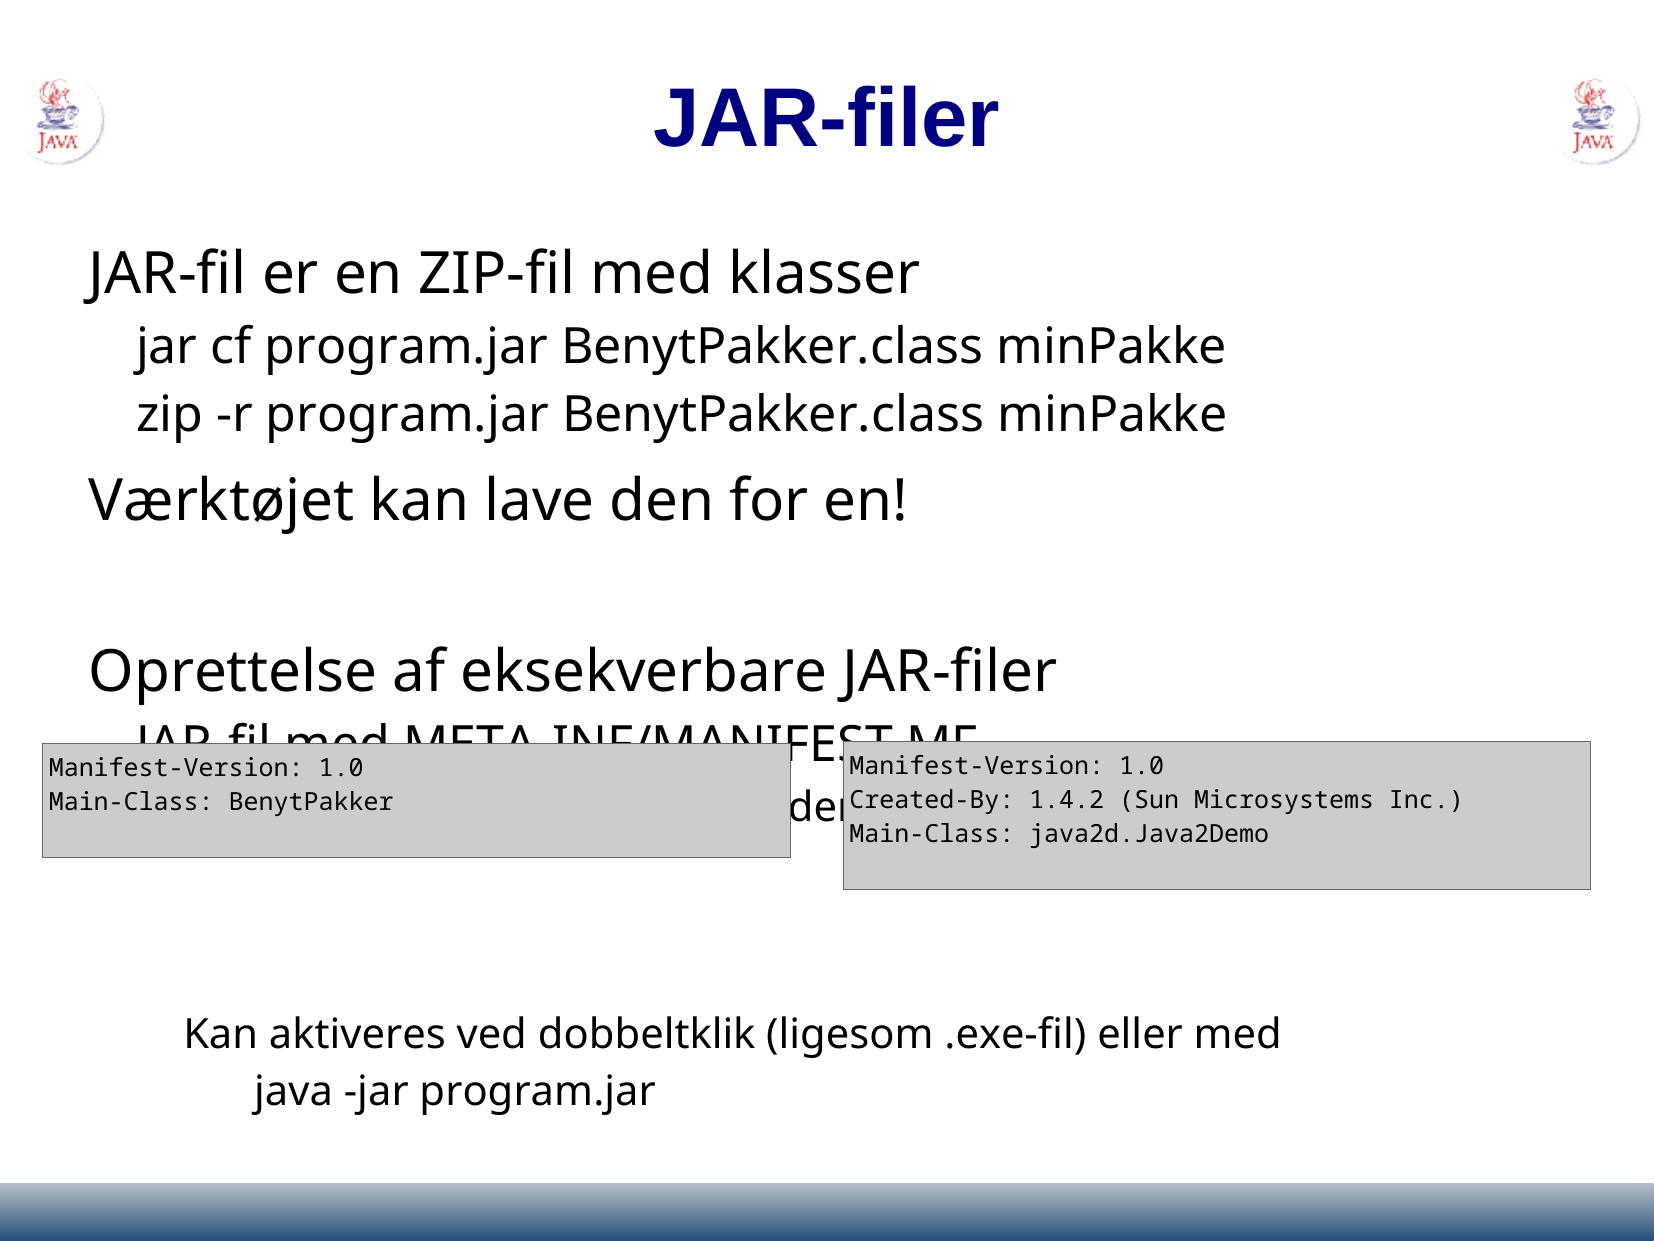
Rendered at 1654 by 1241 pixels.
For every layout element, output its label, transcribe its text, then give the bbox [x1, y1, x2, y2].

picture [1549, 71, 1645, 169]
list JAR-fil er en ZIP-fil med klasser jar cf program.jar BenytPakker.class minPakke zip -r program.jar BenytPakker.class minPakke Værktøjet kan lave den for en! Oprettelse af eksekverbare JAR-filer JAR-fil med META-INF/MANIFEST.MF Her er klassen med main-metoden angivet Kan aktiveres ved dobbeltklik (ligesom .exe-fil) eller med java -jar program.jar [76, 230, 1573, 1183]
picture [10, 71, 105, 169]
title JAR-filer [105, 14, 1549, 222]
text_box Manifest-Version: 1.0 Created-By: 1.4.2 (Sun Microsystems Inc.) Main-Class: java2d.Java2Demo [843, 741, 1591, 870]
text_box Manifest-Version: 1.0 Main-Class: BenytPakker [42, 743, 791, 843]
